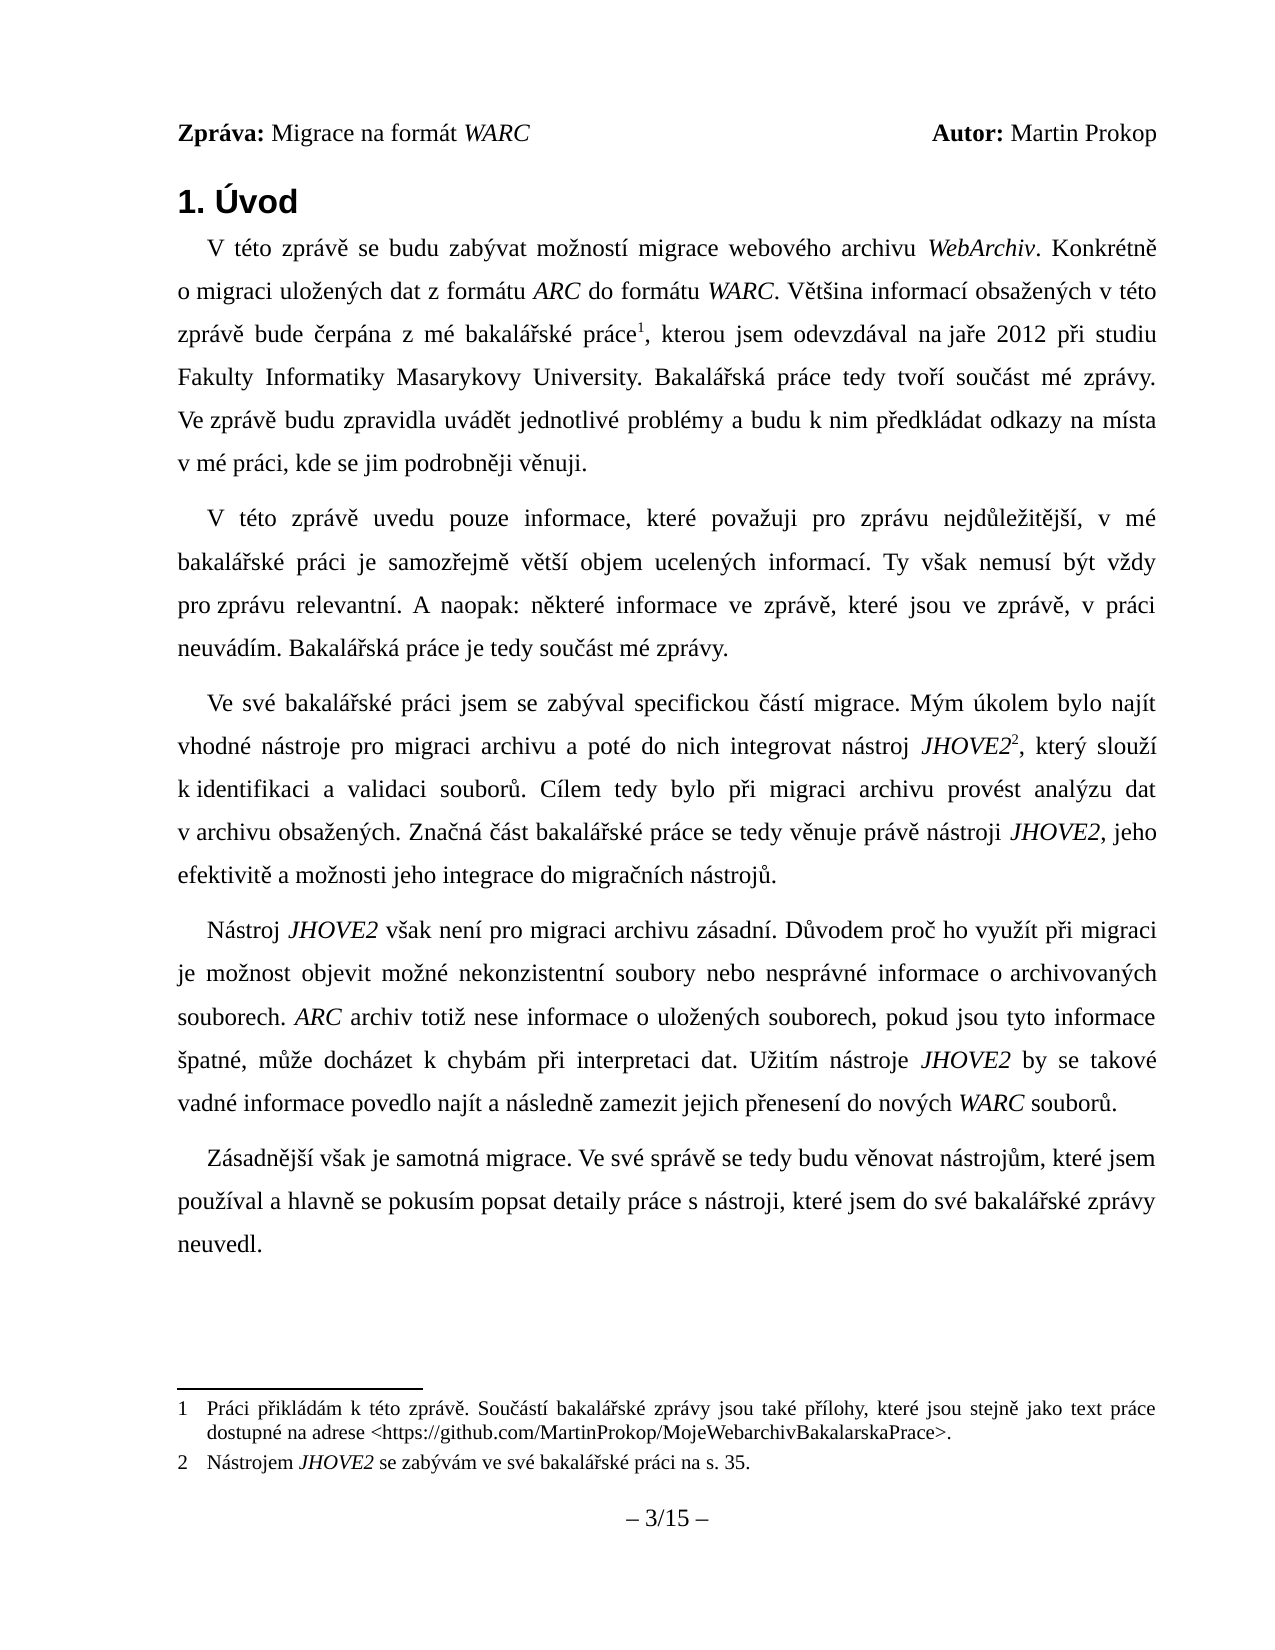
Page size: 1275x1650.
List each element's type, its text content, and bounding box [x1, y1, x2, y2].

text V této zprávě se budu zabývat možností migrace webového archivu WebArchiv. Konkrétně o migraci uložených dat z formátu ARC do formátu WARC. Většina informací obsažených v této zprávě bude čerpána z mé bakalářské práce, kterou jsem odevzdával na jaře 2012 při studiu Fakulty Informatiky Masarykovy University. Bakalářská práce tedy tvoří součást mé zprávy. Ve zprávě budu zpravidla uvádět jednotlivé problémy a budu k nim předkládat odkazy na místa v mé práci, kde se jim podrobněji věnuji. [177, 233, 1157, 477]
text Zásadnější však je samotná migrace. Ve své správě se tedy budu věnovat nástrojům, které jsem používal a hlavně se pokusím popsat detaily práce s nástroji, které jsem do své bakalářské zprávy neuvedl. [177, 1143, 1157, 1258]
subtitle 1. Úvod [177, 182, 1157, 221]
text Nástrojem JHOVE2 se zabývám ve své bakalářské práci na s. 35. [177, 1449, 1157, 1474]
text Ve své bakalářské práci jsem se zabýval specifickou částí migrace. Mým úkolem bylo najít vhodné nástroje pro migraci archivu a poté do nich integrovat nástroj JHOVE2, který slouží k identifikaci a validaci souborů. Cílem tedy bylo při migraci archivu provést analýzu dat v archivu obsažených. Značná část bakalářské práce se tedy věnuje právě nástroji JHOVE2, jeho efektivitě a možnosti jeho integrace do migračních nástrojů. [177, 688, 1157, 889]
text Nástroj JHOVE2 však není pro migraci archivu zásadní. Důvodem proč ho využít při migraci je možnost objevit možné nekonzistentní soubory nebo nesprávné informace o archivovaných souborech. ARC archiv totiž nese informace o uložených souborech, pokud jsou tyto informace špatné, může docházet k chybám při interpretaci dat. Užitím nástroje JHOVE2 by se takové vadné informace povedlo najít a následně zamezit jejich přenesení do nových WARC souborů. [177, 915, 1157, 1117]
text Práci přikládám k této zprávě. Součástí bakalářské zprávy jsou také přílohy, které jsou stejně jako text práce dostupné na adrese <https://github.com/MartinProkop/MojeWebarchivBakalarskaPrace>. [177, 1396, 1157, 1444]
text V této zprávě uvedu pouze informace, které považuji pro zprávu nejdůležitější, v mé bakalářské práci je samozřejmě větší objem ucelených informací. Ty však nemusí být vždy pro zprávu relevantní. A naopak: některé informace ve zprávě, které jsou ve zprávě, v práci neuvádím. Bakalářská práce je tedy součást mé zprávy. [177, 503, 1157, 662]
